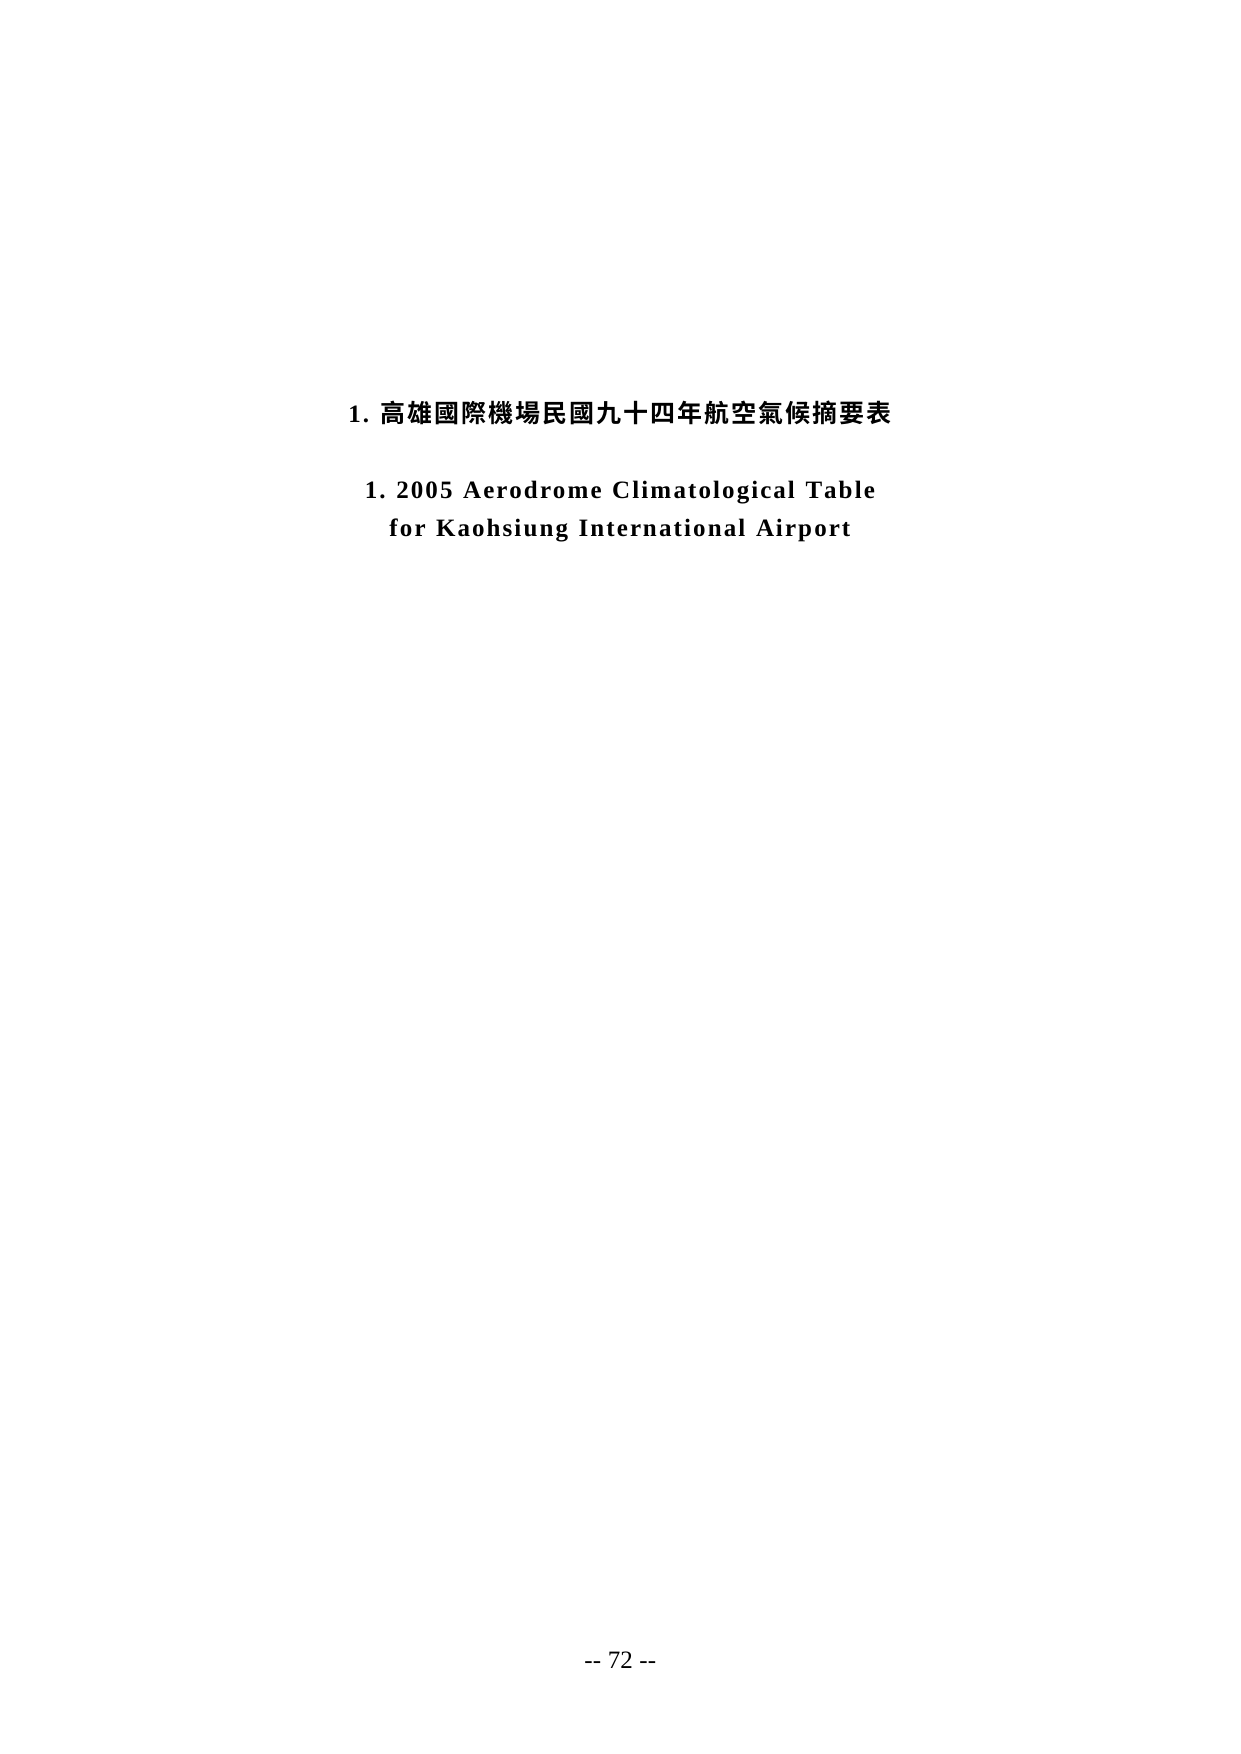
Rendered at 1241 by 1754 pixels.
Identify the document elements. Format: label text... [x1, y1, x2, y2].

text 1. 2005 Aerodrome Climatological Table [167, 467, 1073, 504]
text -- 72 -- [543, 1637, 697, 1674]
text for Kaohsiung International Airport [167, 504, 1073, 542]
text 1. 高雄國際機場民國九十四年航空氣候摘要表 [167, 392, 1073, 429]
